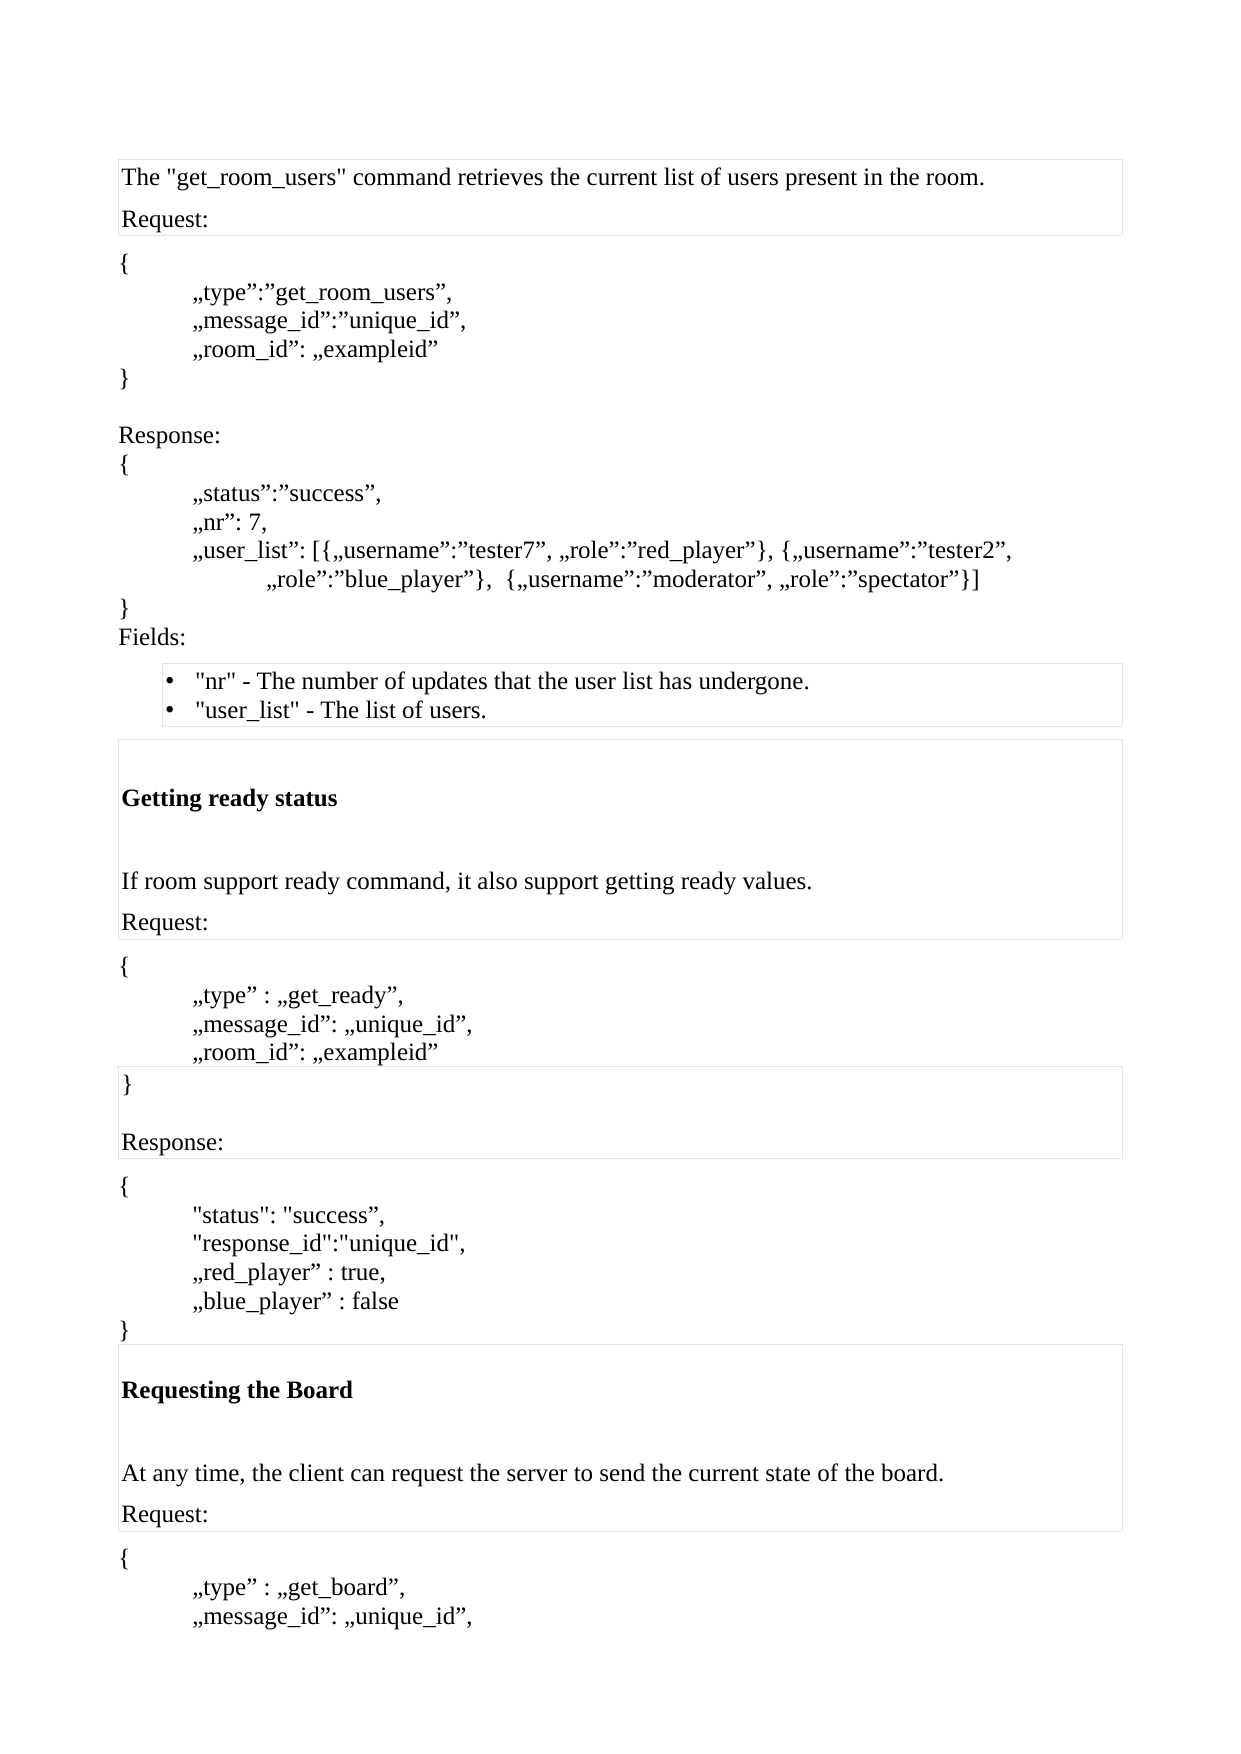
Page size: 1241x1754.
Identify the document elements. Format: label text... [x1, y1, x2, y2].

text Requesting the Board [119, 1372, 1122, 1404]
text "status": "success”, [118, 1200, 1122, 1228]
text „message_id”: „unique_id”, [118, 1601, 1122, 1629]
text „red_player” : true, [118, 1257, 1122, 1286]
text At any time, the client can request the server to send the current state of the board. [119, 1455, 1122, 1487]
text „message_id”:”unique_id”, [118, 305, 1122, 334]
text } [118, 363, 1122, 392]
text „user_list”: [{„username”:”tester7”, „role”:”red_player”}, {„username”:”tester2”, „role”:”blue_player”}, {„username”:”moderator”, „role”:”spectator”}] [118, 535, 1122, 593]
text The "get_room_users" command retrieves the current list of users present in the room. [119, 160, 1122, 191]
text „type”:”get_room_users”, [118, 277, 1122, 305]
text „message_id”: „unique_id”, [118, 1009, 1122, 1037]
text „nr”: 7, [118, 507, 1122, 535]
text Response: [118, 420, 1122, 449]
text Getting ready status [119, 780, 1122, 812]
text } [118, 593, 1122, 622]
text { [118, 449, 1122, 478]
text Request: [119, 1496, 1122, 1531]
list "nr" - The number of updates that the user list has undergone. [163, 664, 1122, 692]
text Request: [119, 201, 1122, 235]
text "response_id":"unique_id", [118, 1228, 1122, 1257]
text „type” : „get_board”, [118, 1572, 1122, 1601]
text { [118, 248, 1122, 277]
text „status”:”success”, [118, 478, 1122, 507]
text } [118, 1315, 1122, 1343]
text { [118, 1543, 1122, 1572]
text Fields: [118, 622, 1122, 650]
text „room_id”: „exampleid” [118, 1037, 1122, 1066]
text Request: [119, 904, 1122, 939]
text { [118, 951, 1122, 980]
text „blue_player” : false [118, 1286, 1122, 1315]
list "user_list" - The list of users. [163, 692, 1122, 726]
text If room support ready command, it also support getting ready values. [119, 863, 1122, 894]
text Response: [119, 1124, 1122, 1158]
text { [118, 1171, 1122, 1200]
text „type” : „get_ready”, [118, 980, 1122, 1009]
text „room_id”: „exampleid” [118, 334, 1122, 363]
text } [119, 1067, 1122, 1098]
